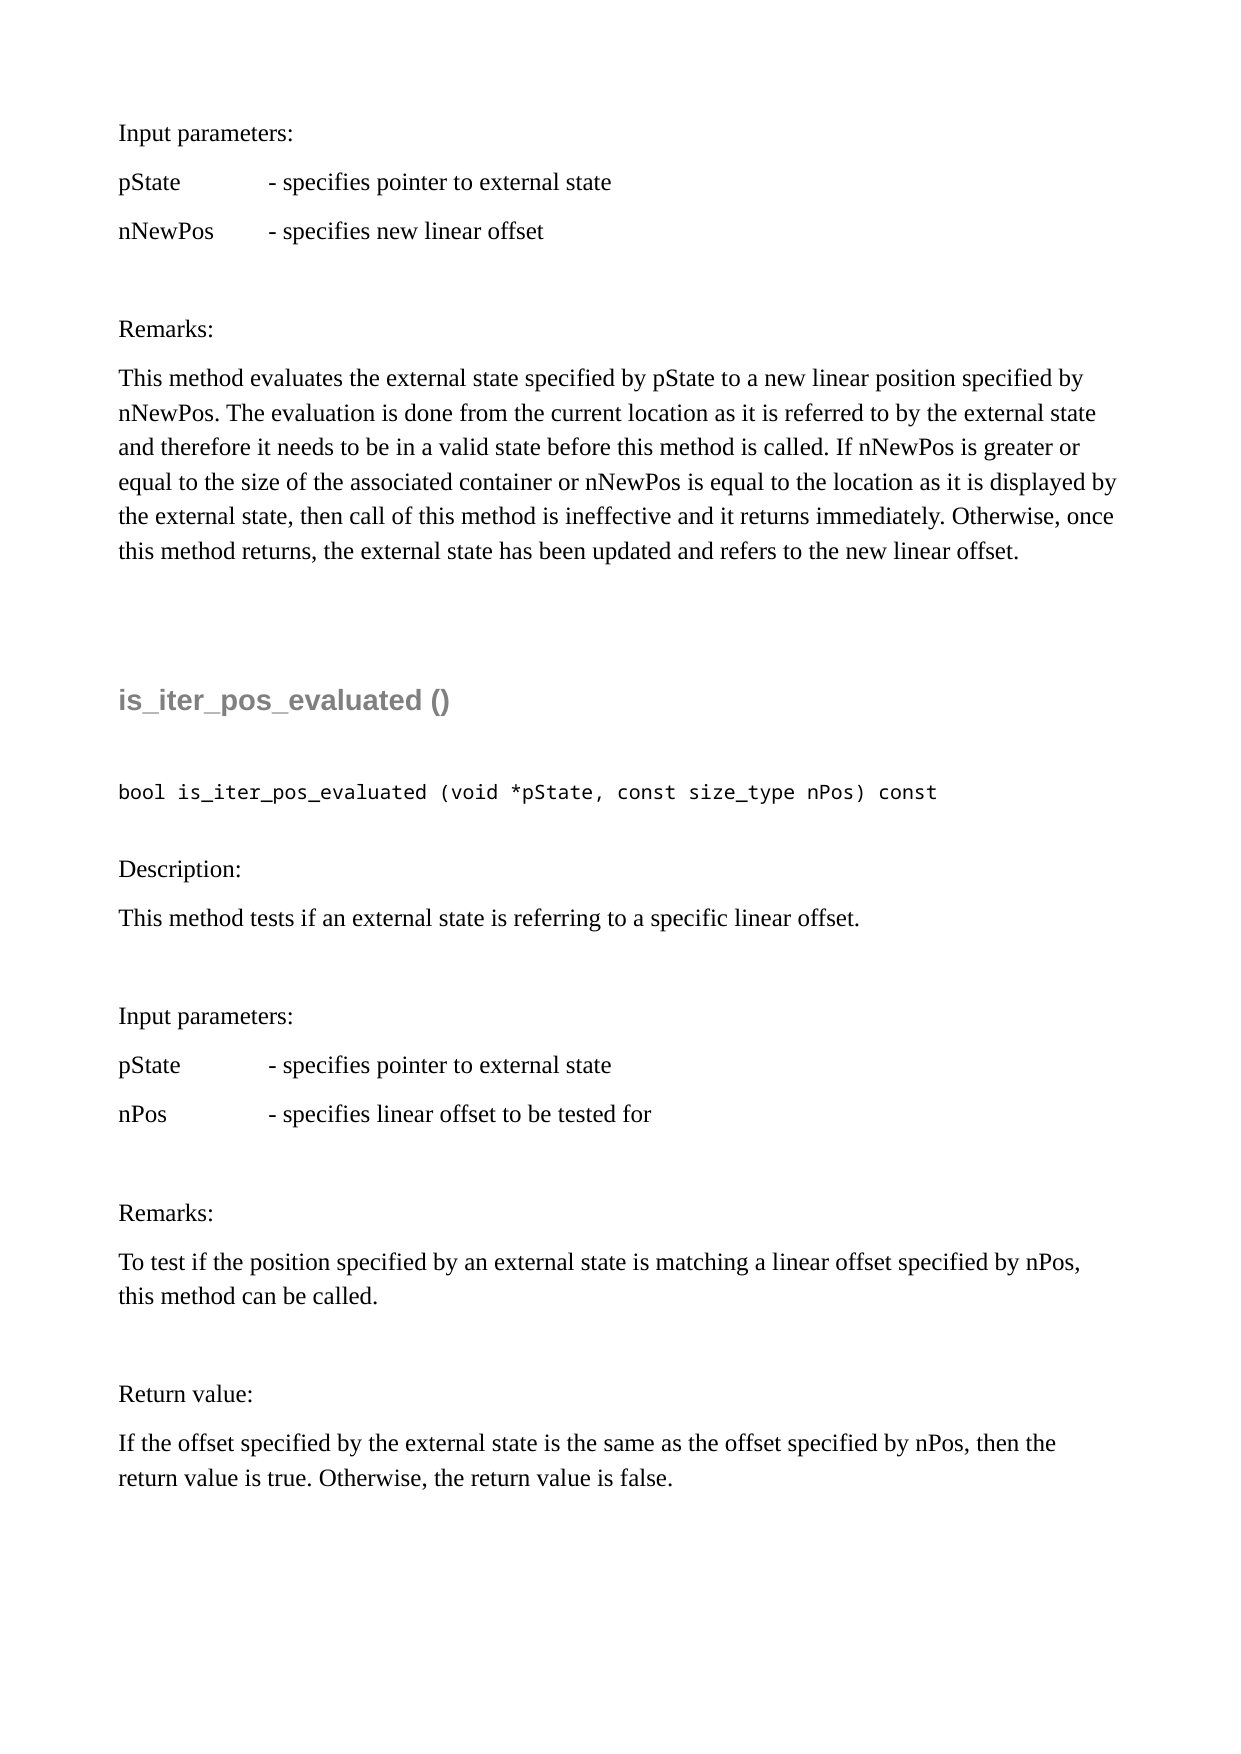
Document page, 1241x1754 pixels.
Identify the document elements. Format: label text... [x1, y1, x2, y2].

text Remarks: [118, 1198, 1122, 1226]
text Input parameters: [118, 1001, 1122, 1030]
text nPos - specifies linear offset to be tested for [118, 1099, 1122, 1128]
text Remarks: [118, 314, 1122, 343]
text pState - specifies pointer to external state [118, 167, 1122, 196]
text This method evaluates the external state specified by pState to a new linear position specified by nNewPos. The evaluation is done from the current location as it is referred to by the external state and therefore it needs to be in a valid state before this method is called. If nNewPos is greater or equal to the size of the associated container or nNewPos is equal to the location as it is displayed by the external state, then call of this method is ineffective and it returns immediately. Otherwise, once this method returns, the external state has been updated and refers to the new linear offset. [118, 363, 1122, 564]
text This method tests if an external state is referring to a specific linear offset. [118, 903, 1122, 932]
text pState - specifies pointer to external state [118, 1050, 1122, 1079]
text nNewPos - specifies new linear offset [118, 216, 1122, 245]
text Description: [118, 854, 1122, 883]
text Input parameters: [118, 118, 1122, 147]
text To test if the position specified by an external state is matching a linear offset specified by nPos, this method can be called. [118, 1247, 1122, 1310]
text Return value: [118, 1379, 1122, 1408]
text If the offset specified by the external state is the same as the offset specified by nPos, then the return value is true. Otherwise, the return value is false. [118, 1428, 1122, 1492]
subtitle is_iter_pos_evaluated () [118, 683, 1122, 717]
text bool is_iter_pos_evaluated (void *pState, const size_type nPos) const [118, 778, 1122, 805]
